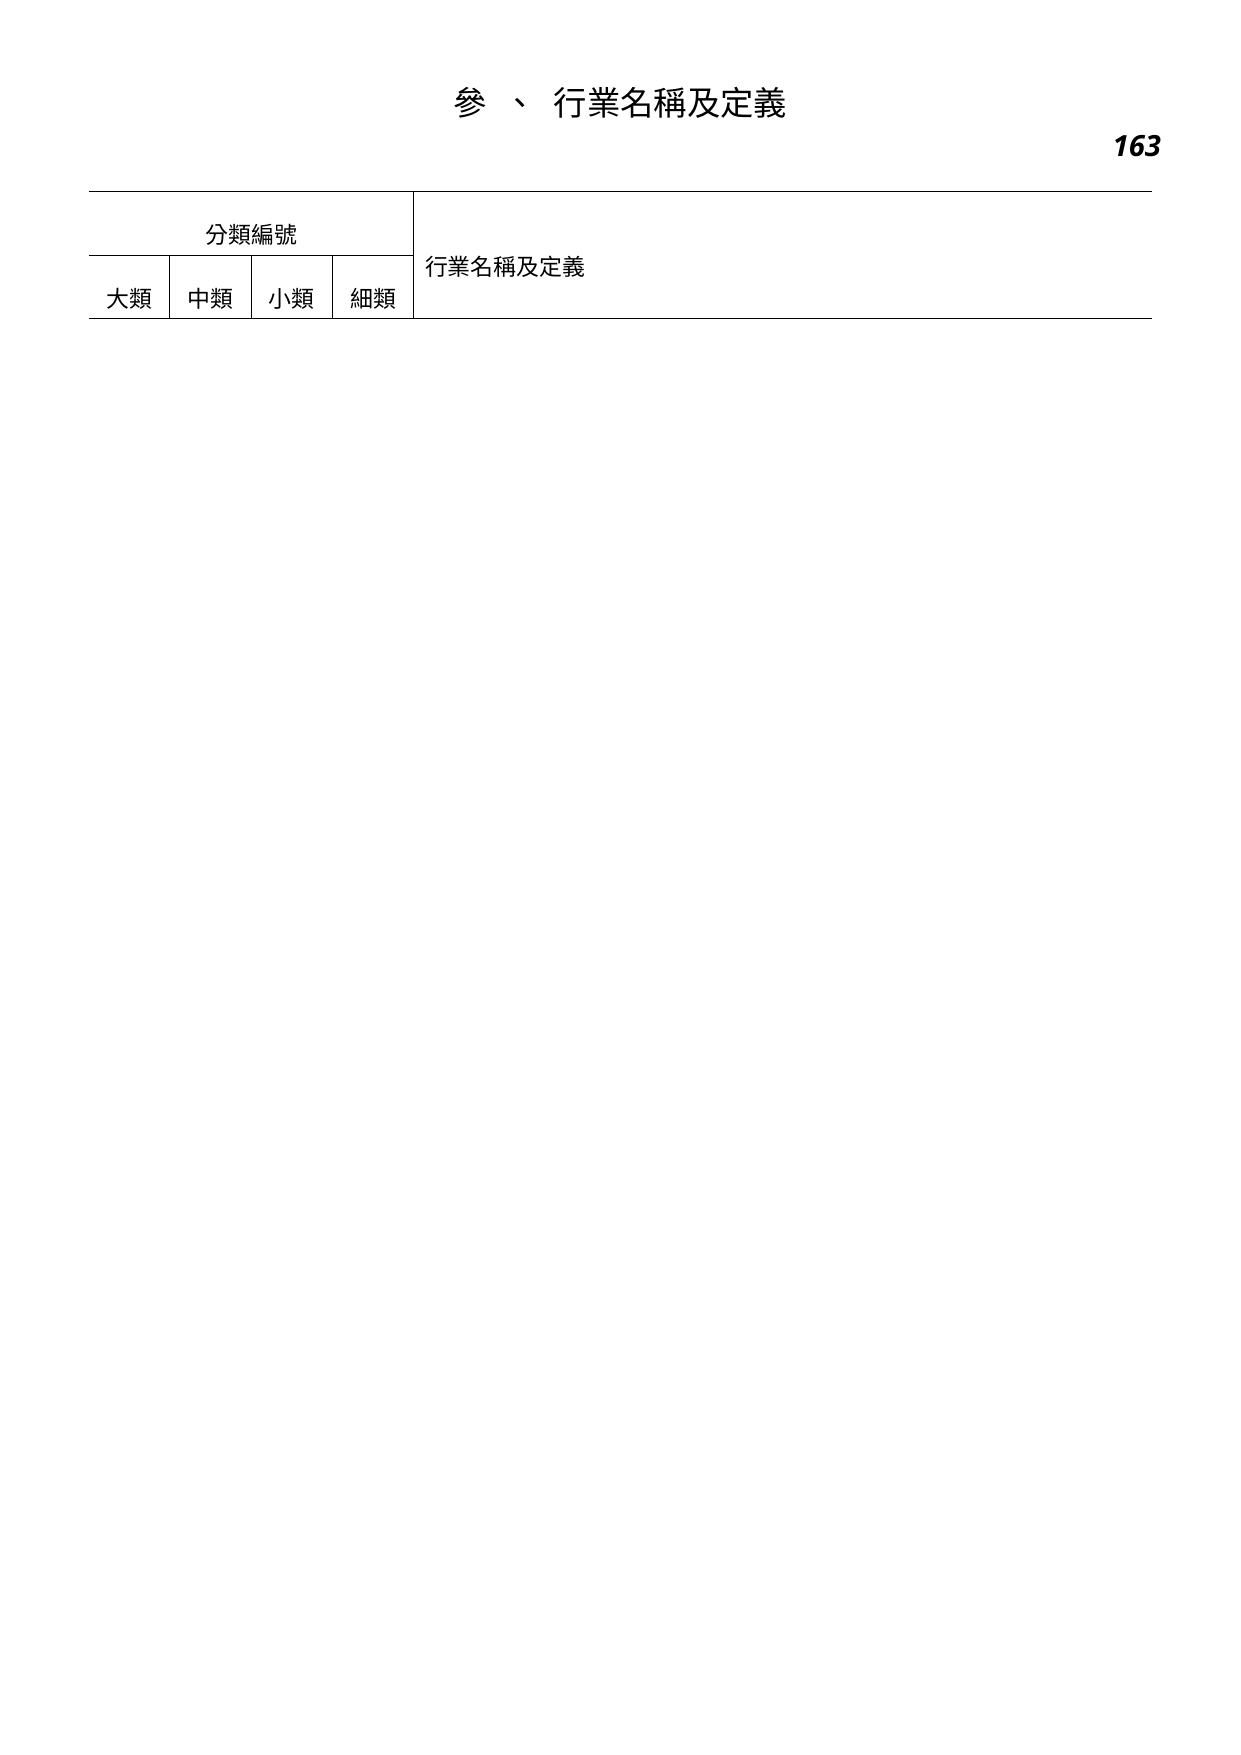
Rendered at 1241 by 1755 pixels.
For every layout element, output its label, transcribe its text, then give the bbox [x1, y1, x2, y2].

table_cell 大類 [89, 256, 169, 318]
table_cell 細類 [333, 256, 413, 318]
table_cell 中類 [170, 256, 251, 318]
table_cell [170, 319, 251, 1568]
table_cell [89, 319, 170, 1568]
table_cell 小類 [252, 256, 332, 318]
table_cell [251, 319, 332, 1568]
table_cell [332, 319, 413, 1568]
table_header 分類編號 [89, 192, 413, 255]
table_cell [414, 319, 1152, 1568]
table_header 行業名稱及定義 [414, 192, 1152, 318]
